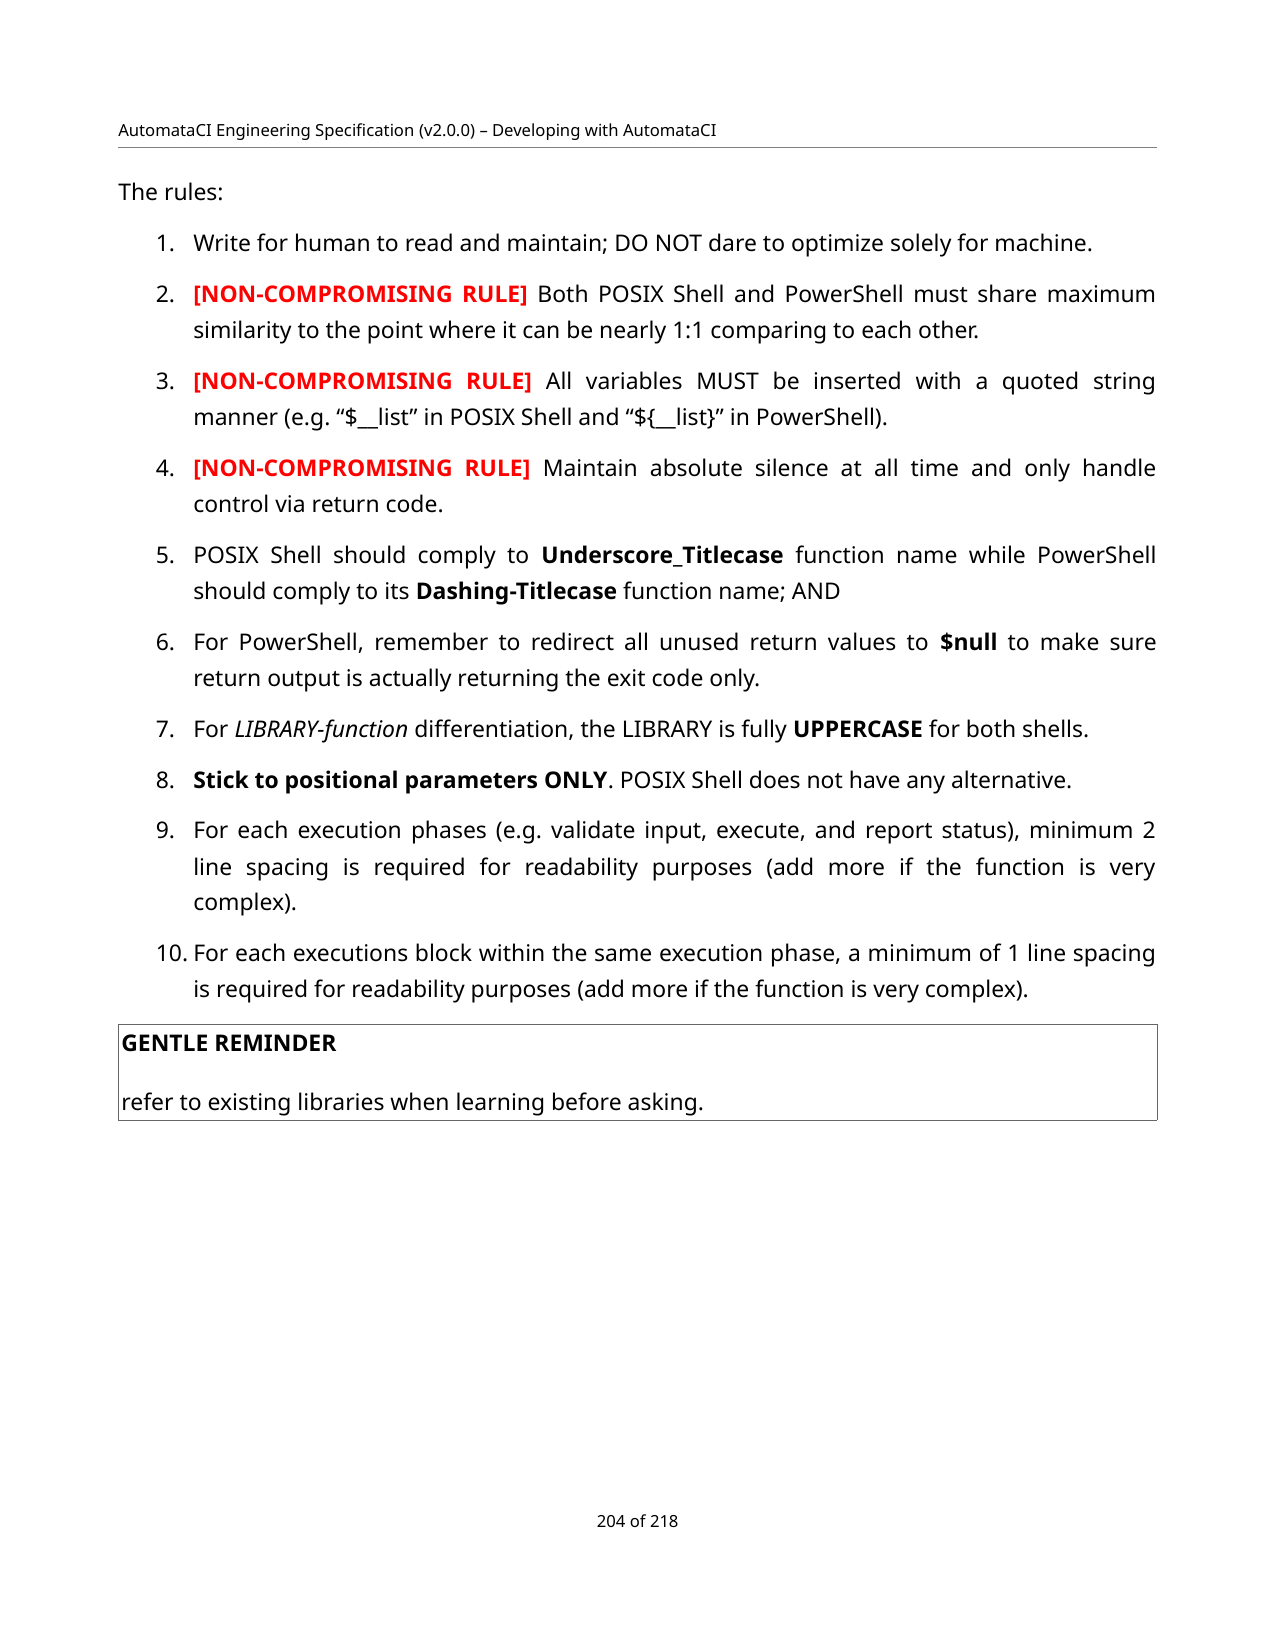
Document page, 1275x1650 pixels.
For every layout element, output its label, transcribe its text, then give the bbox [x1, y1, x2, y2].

list For PowerShell, remember to redirect all unused return values to $null to make sure return output is actually returning the exit code only. [156, 626, 1157, 693]
text refer to existing libraries when learning before asking. [119, 1083, 1157, 1120]
text The rules: [118, 176, 1157, 208]
list [NON-COMPROMISING RULE] Both POSIX Shell and PowerShell must share maximum similarity to the point where it can be nearly 1:1 comparing to each other. [156, 278, 1157, 345]
list POSIX Shell should comply to Underscore_Titlecase function name while PowerShell should comply to its Dashing-Titlecase function name; AND [156, 539, 1157, 606]
list For each execution phases (e.g. validate input, execute, and report status), minimum 2 line spacing is required for readability purposes (add more if the function is very complex). [156, 814, 1157, 918]
list For LIBRARY-function differentiation, the LIBRARY is fully UPPERCASE for both shells. [156, 713, 1157, 744]
list For each executions block within the same execution phase, a minimum of 1 line spacing is required for readability purposes (add more if the function is very complex). [156, 937, 1157, 1004]
text GENTLE REMINDER [119, 1025, 1157, 1058]
list [NON-COMPROMISING RULE] Maintain absolute silence at all time and only handle control via return code. [156, 452, 1157, 519]
list [NON-COMPROMISING RULE] All variables MUST be inserted with a quoted string manner (e.g. “$__list” in POSIX Shell and “${__list}” in PowerShell). [156, 365, 1157, 432]
list Stick to positional parameters ONLY. POSIX Shell does not have any alternative. [156, 763, 1157, 795]
list Write for human to read and maintain; DO NOT dare to optimize solely for machine. [156, 227, 1157, 258]
